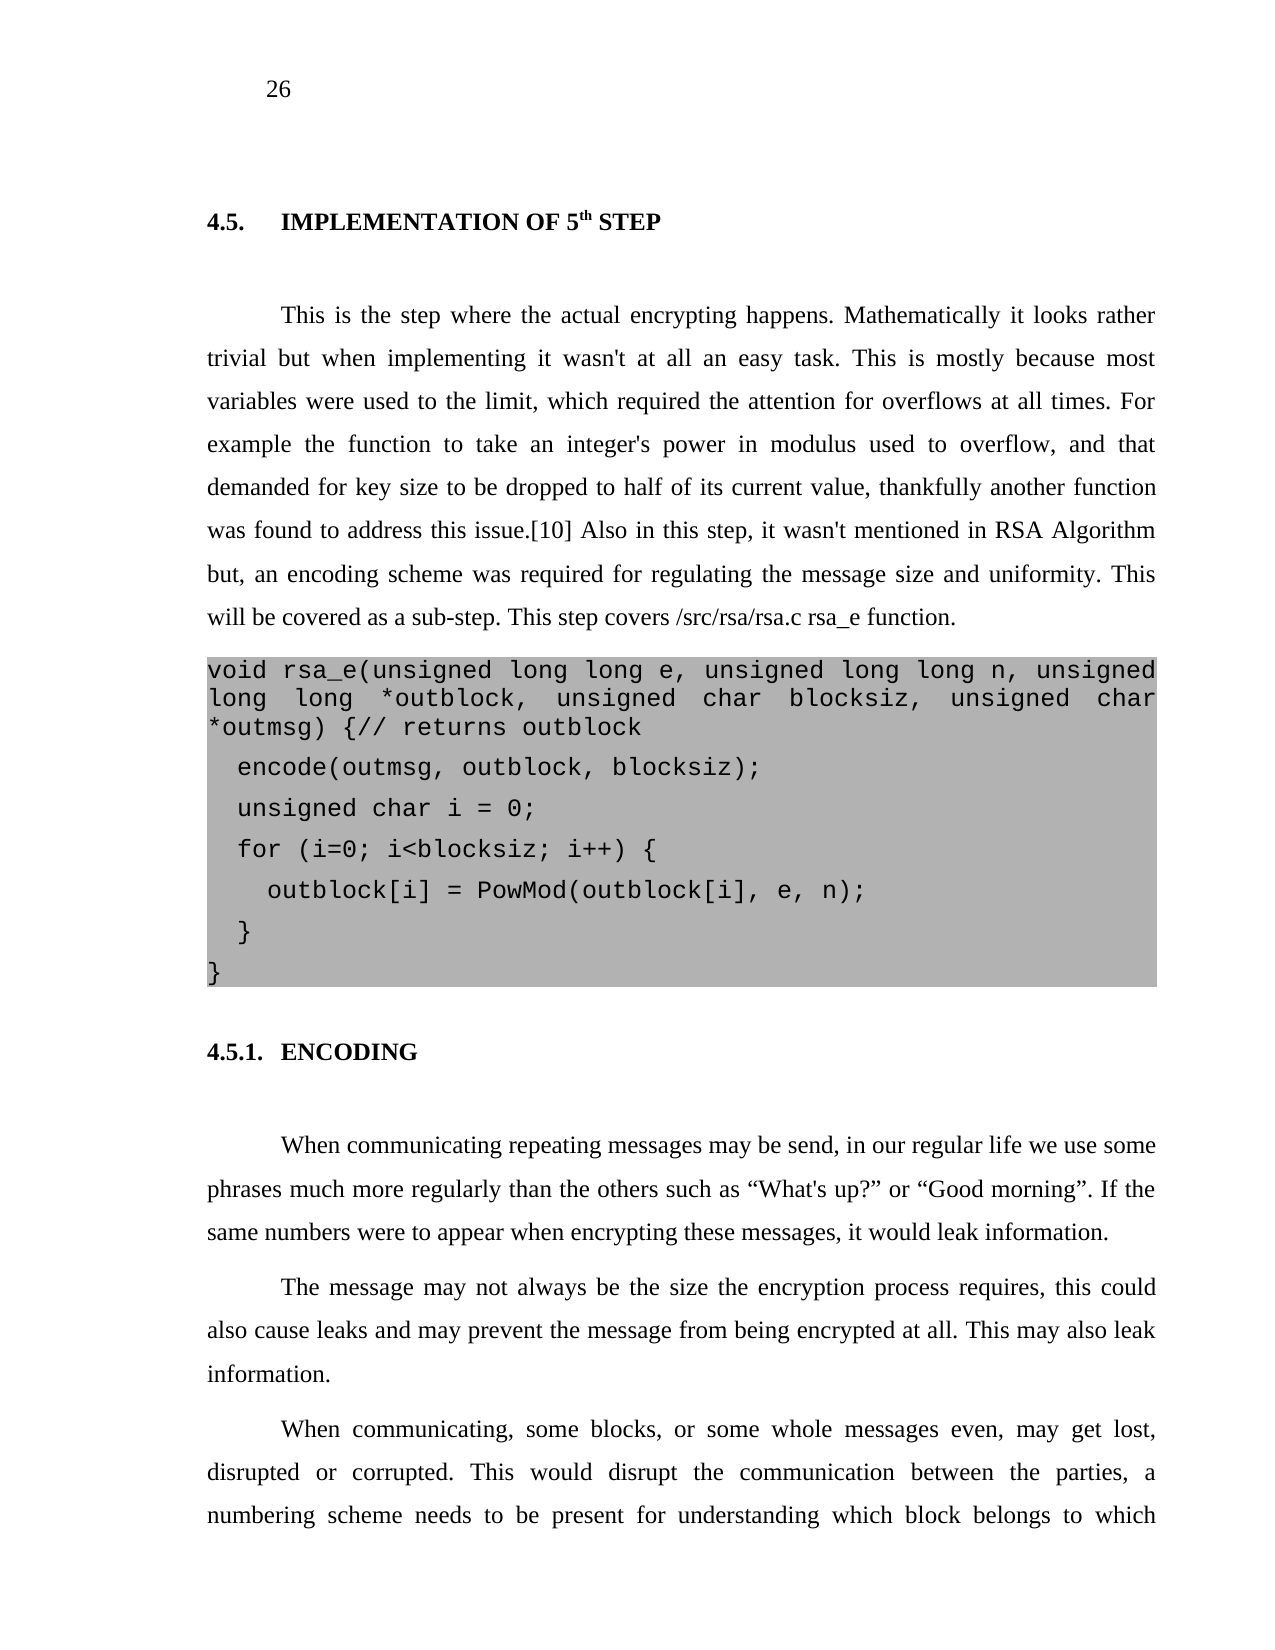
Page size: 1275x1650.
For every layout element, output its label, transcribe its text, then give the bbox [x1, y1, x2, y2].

text When communicating repeating messages may be send, in our regular life we use some phrases much more regularly than the others such as “What's up?” or “Good morning”. If the same numbers were to appear when encrypting these messages, it would leak information. [207, 1131, 1157, 1246]
subtitle ENCODING [207, 1037, 1157, 1066]
text void rsa_e(unsigned long long e, unsigned long long n, unsigned long long *outblock, unsigned char blocksiz, unsigned char *outmsg) {// returns outblock [207, 657, 1157, 742]
text unsigned char i = 0; [207, 796, 1157, 824]
text outblock[i] = PowMod(outblock[i], e, n); [207, 877, 1157, 906]
text This is the step where the actual encrypting happens. Mathematically it looks rather trivial but when implementing it wasn't at all an easy task. This is mostly because most variables were used to the limit, which required the attention for overflows at all times. For example the function to take an integer's power in modulus used to overflow, and that demanded for key size to be dropped to half of its current value, thankfully another function was found to address this issue.[10] Also in this step, it wasn't mentioned in RSA Algorithm but, an encoding scheme was required for regulating the message size and uniformity. This will be covered as a sub-step. This step covers /src/rsa/rsa.c rsa_e function. [207, 300, 1157, 631]
text The message may not always be the size the encryption process requires, this could also cause leaks and may prevent the message from being encrypted at all. This may also leak information. [207, 1272, 1157, 1387]
subtitle IMPLEMENTATION OF 5th STEP [207, 207, 1157, 236]
text } [207, 959, 1157, 987]
text When communicating, some blocks, or some whole messages even, may get lost, disrupted or corrupted. This would disrupt the communication between the parties, a numbering scheme needs to be present for understanding which block belongs to which [207, 1414, 1157, 1529]
text encode(outmsg, outblock, blocksiz); [207, 755, 1157, 783]
text for (i=0; i<blocksiz; i++) { [207, 837, 1157, 865]
text } [207, 918, 1157, 947]
